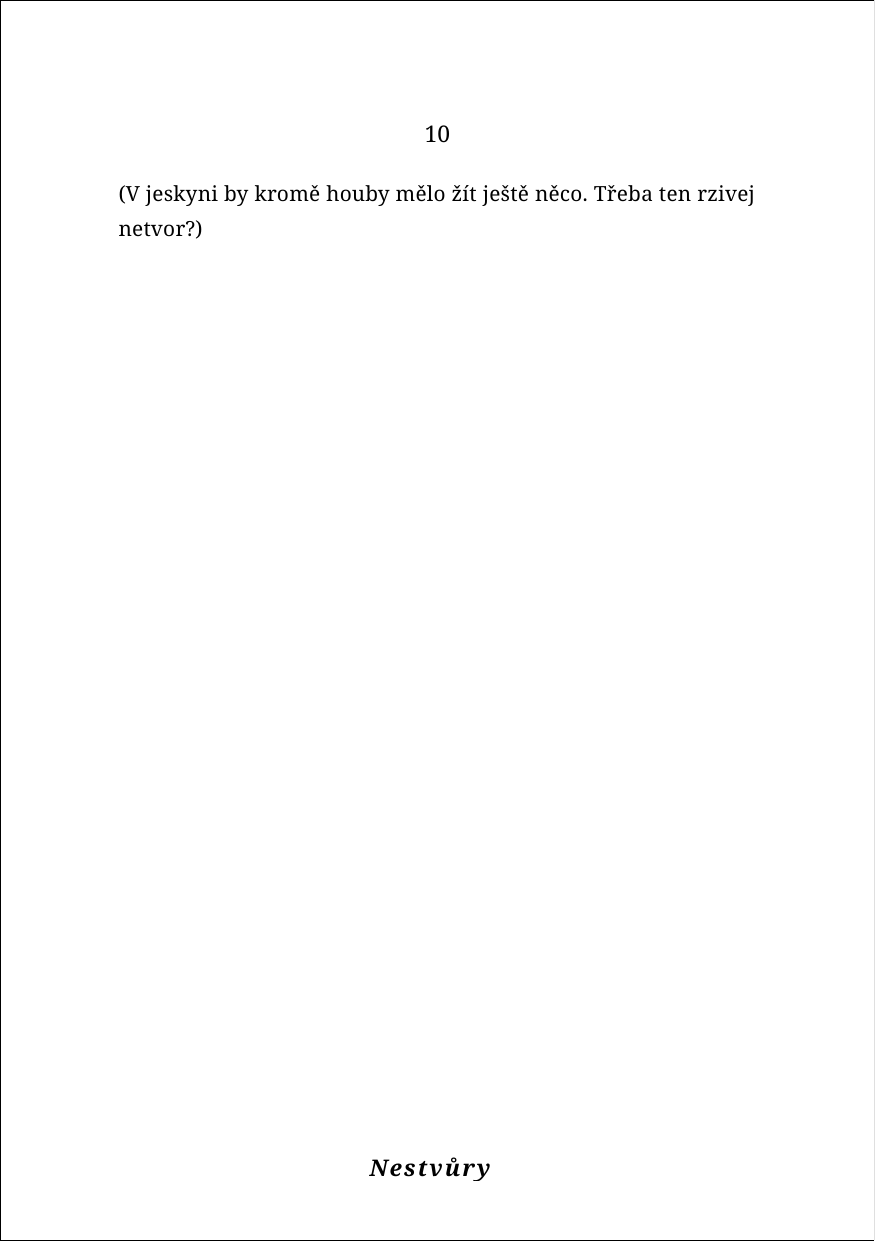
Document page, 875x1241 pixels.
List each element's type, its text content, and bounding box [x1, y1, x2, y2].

text (V jeskyni by kromě houby mělo žít ještě něco. Třeba ten rzivej netvor?) [118, 179, 756, 243]
